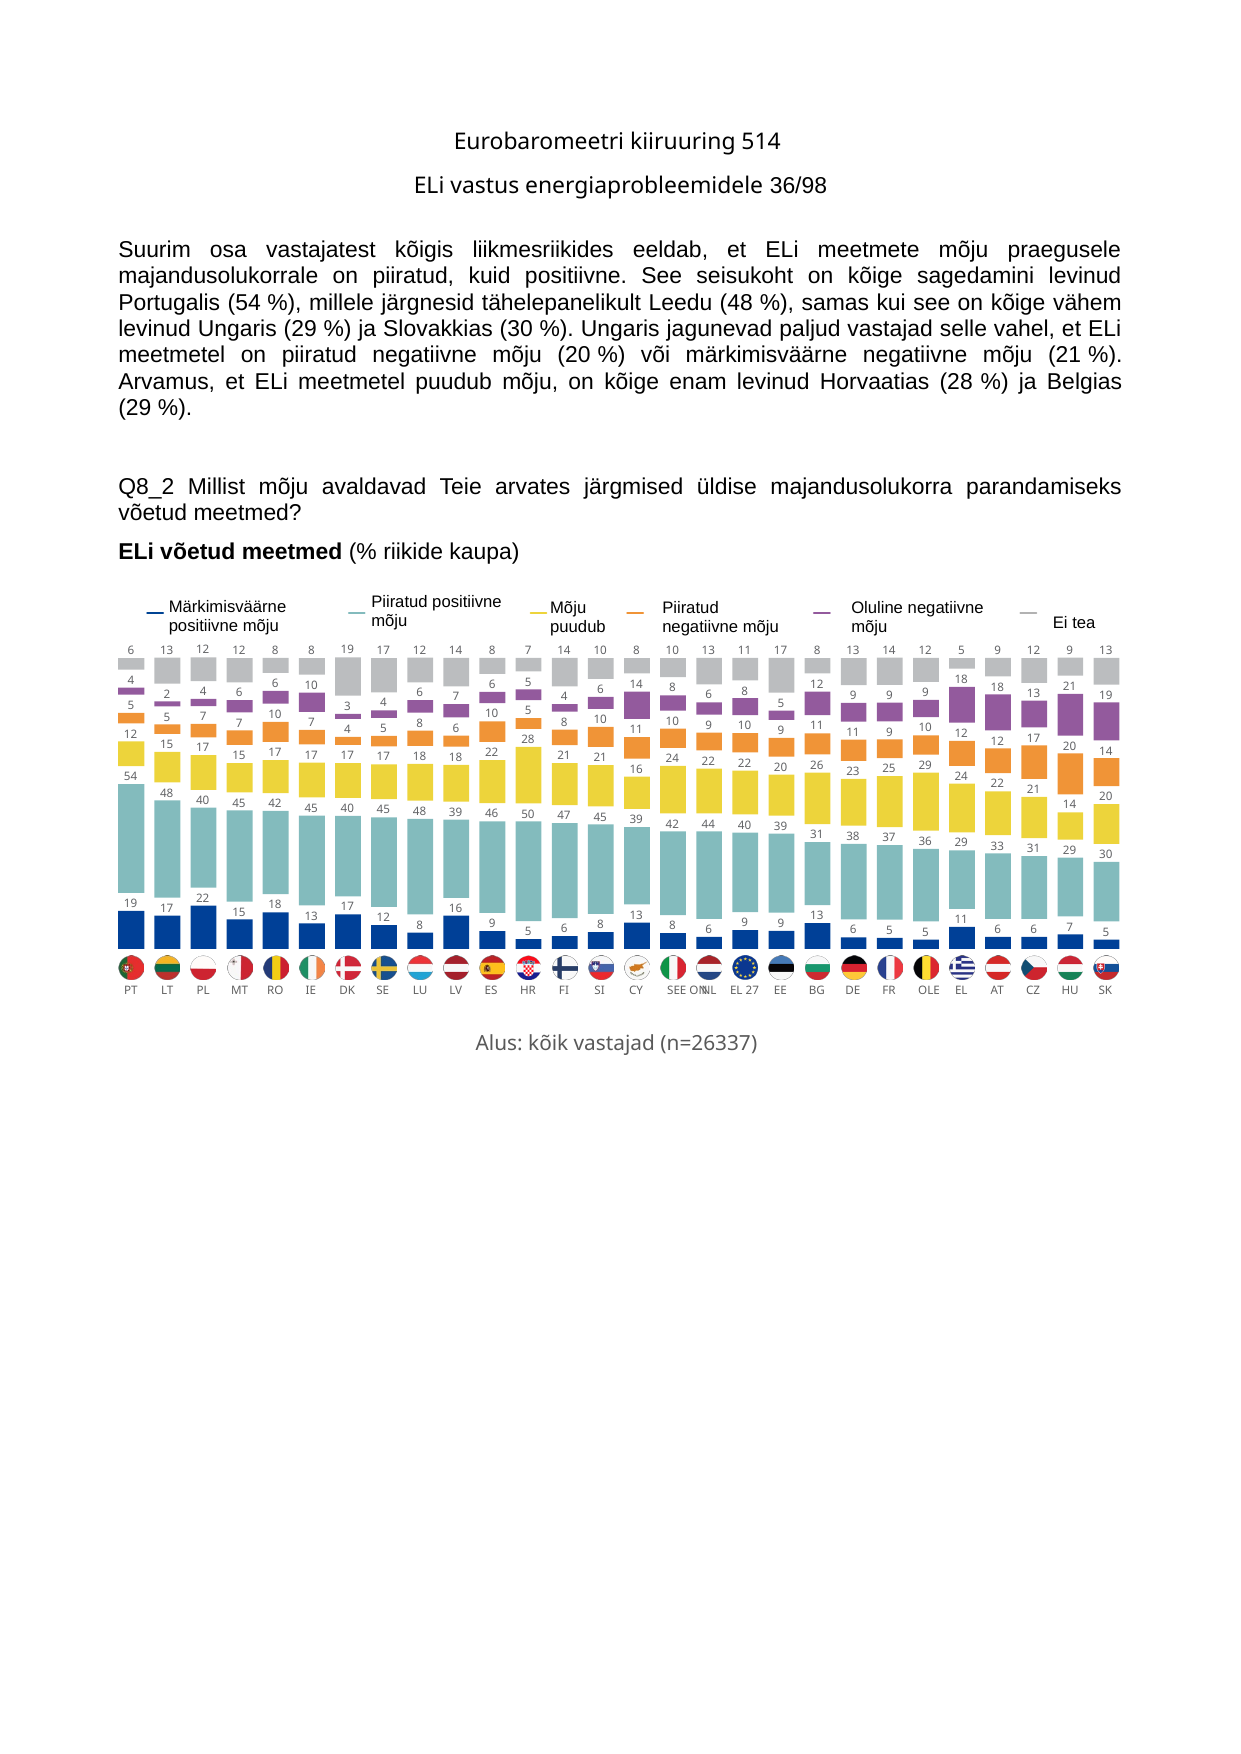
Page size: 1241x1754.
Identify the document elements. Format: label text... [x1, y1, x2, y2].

picture [1057, 955, 1083, 980]
picture [552, 955, 578, 980]
picture [805, 955, 830, 980]
picture [949, 955, 975, 980]
picture [118, 955, 144, 980]
picture [913, 955, 939, 980]
text Q8_2 Millist mõju avaldavad Teie arvates järgmised üldise majandusolukorra parandamiseks võetud meetmed? [118, 473, 1122, 525]
picture [190, 955, 216, 980]
picture [985, 955, 1011, 980]
picture [371, 955, 397, 980]
picture [154, 955, 180, 980]
picture [732, 955, 758, 980]
picture [1093, 955, 1119, 980]
picture [263, 955, 289, 980]
picture [877, 955, 903, 980]
picture [841, 955, 867, 980]
text ELi võetud meetmed (% riikide kaupa) [118, 538, 1122, 564]
picture [660, 955, 686, 980]
picture [516, 955, 541, 980]
picture [443, 955, 469, 980]
picture [227, 955, 253, 980]
picture [407, 955, 433, 980]
picture [299, 955, 325, 980]
picture [335, 955, 361, 980]
picture [696, 955, 722, 980]
picture [624, 955, 650, 980]
picture [479, 955, 505, 980]
text Suurim osa vastajatest kõigis liikmesriikides eeldab, et ELi meetmete mõju praegusele majandusolukorrale on piiratud, kuid positiivne. See seisukoht on kõige sagedamini levinud Portugalis (54 %), millele järgnesid tähelepanelikult Leedu (48 %), samas kui see on kõige vähem levinud Ungaris (29 %) ja Slovakkias (30 %). Ungaris jagunevad paljud vastajad selle vahel, et ELi meetmetel on piiratud negatiivne mõju (20 %) või märkimisväärne negatiivne mõju (21 %). Arvamus, et ELi meetmetel puudub mõju, on kõige enam levinud Horvaatias (28 %) ja Belgias (29 %). [118, 236, 1122, 420]
picture [1021, 955, 1047, 980]
picture [768, 955, 794, 980]
picture [588, 955, 614, 980]
